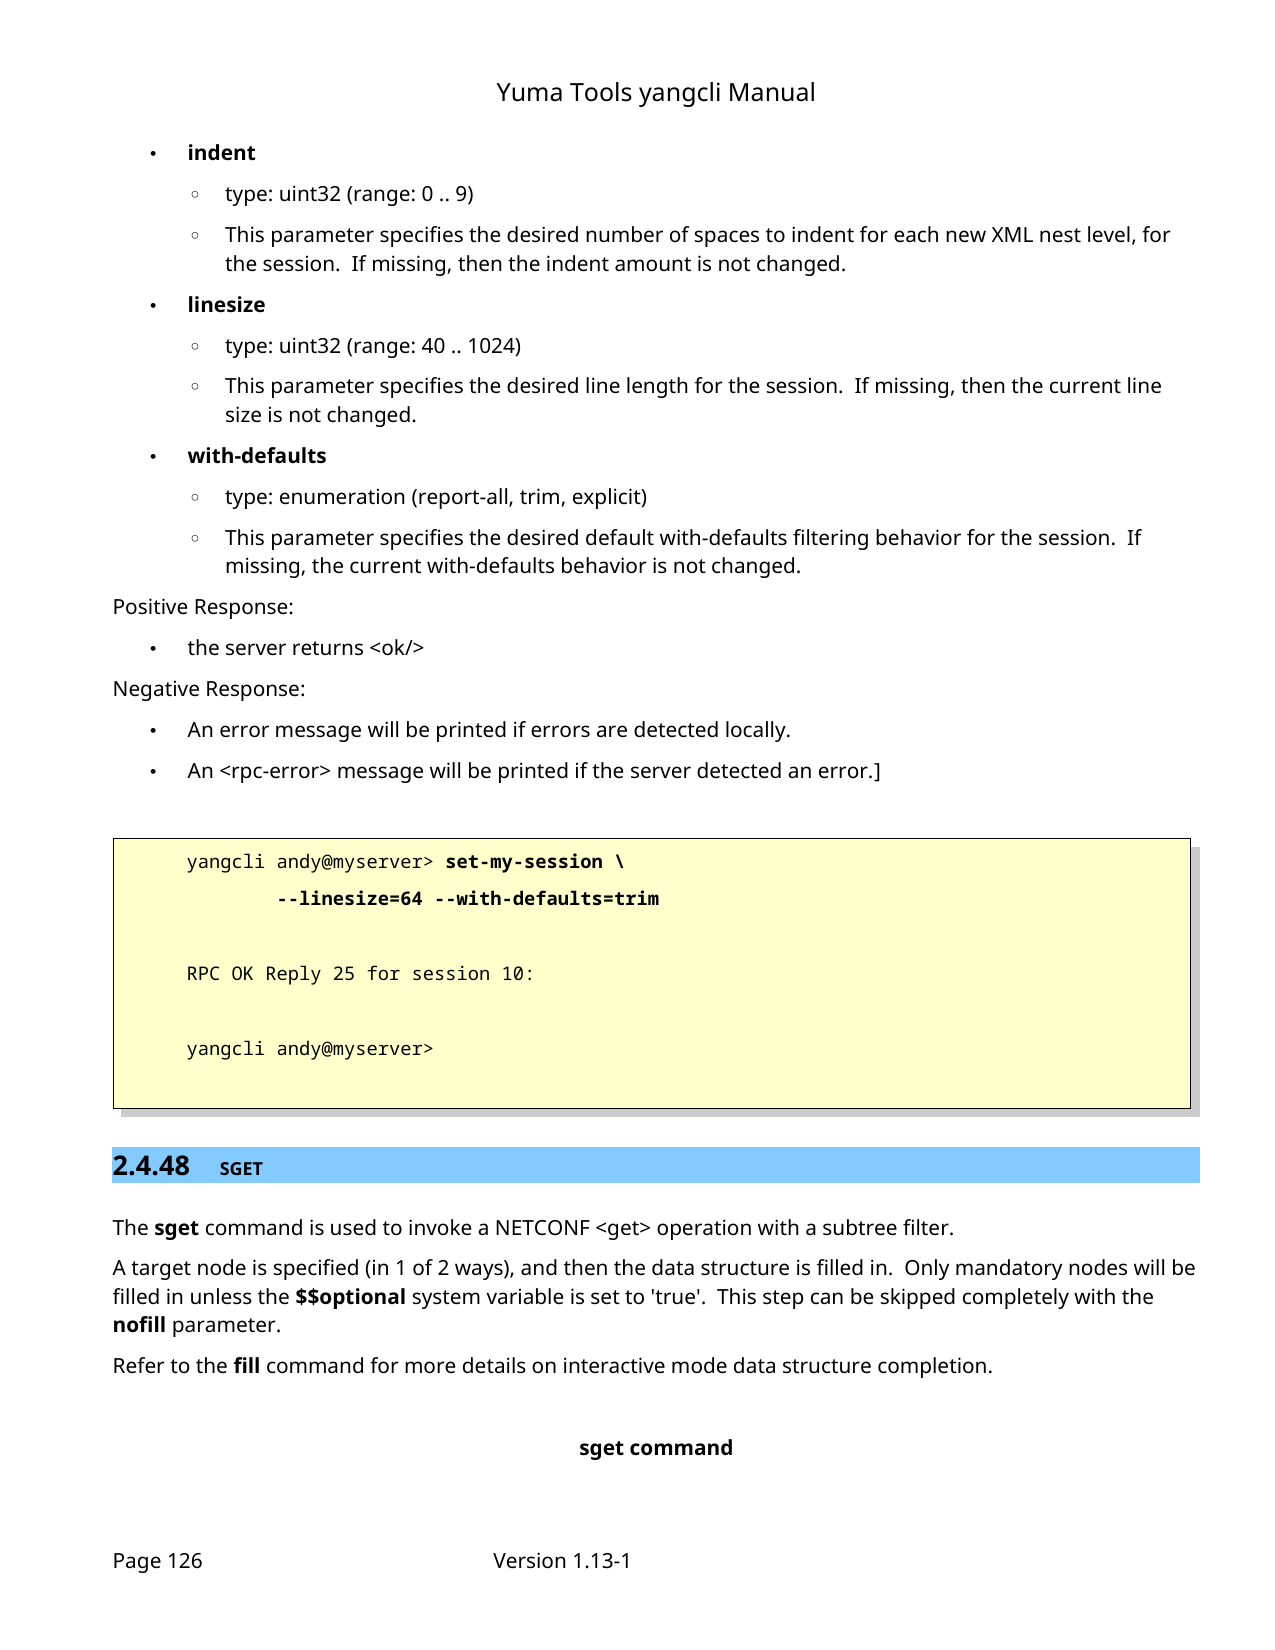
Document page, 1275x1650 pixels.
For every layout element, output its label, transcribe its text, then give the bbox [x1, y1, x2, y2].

subtitle sget command [127, 1433, 1185, 1462]
text The sget command is used to invoke a NETCONF <get> operation with a subtree filter. [112, 1213, 1200, 1241]
list type: uint32 (range: 40 .. 1024) [187, 331, 1200, 359]
list type: uint32 (range: 0 .. 9) [187, 179, 1200, 208]
list This parameter specifies the desired default with-defaults filtering behavior for the session. If missing, the current with-defaults behavior is not changed. [187, 523, 1200, 580]
list with-defaults [150, 441, 1200, 469]
text Positive Response: [112, 592, 1200, 621]
text Negative Response: [112, 674, 1200, 703]
text yangcli andy@myserver> set-my-session \ [114, 839, 1190, 873]
text --linesize=64 --with-defaults=trim [114, 875, 1190, 911]
list An <rpc-error> message will be printed if the server detected an error.] [150, 756, 1200, 784]
list This parameter specifies the desired number of spaces to indent for each new XML nest level, for the session. If missing, then the indent amount is not changed. [187, 220, 1200, 277]
text A target node is specified (in 1 of 2 ways), and then the data structure is filled in. Only mandatory nodes will be filled in unless the $$optional system variable is set to 'true'. This step can be skipped completely with the nofill parameter. [112, 1253, 1200, 1339]
text RPC OK Reply 25 for session 10: [114, 950, 1190, 986]
text yangcli andy@myserver> [114, 1025, 1190, 1061]
list This parameter specifies the desired line length for the session. If missing, then the current line size is not changed. [187, 372, 1200, 428]
list linesize [150, 290, 1200, 318]
list An error message will be printed if errors are detected locally. [150, 715, 1200, 743]
list indent [150, 138, 1200, 167]
list the server returns <ok/> [150, 633, 1200, 662]
text Refer to the fill command for more details on interactive mode data structure completion. [112, 1351, 1200, 1380]
list type: enumeration (report-all, trim, explicit) [187, 482, 1200, 510]
subtitle sget [112, 1147, 1200, 1183]
